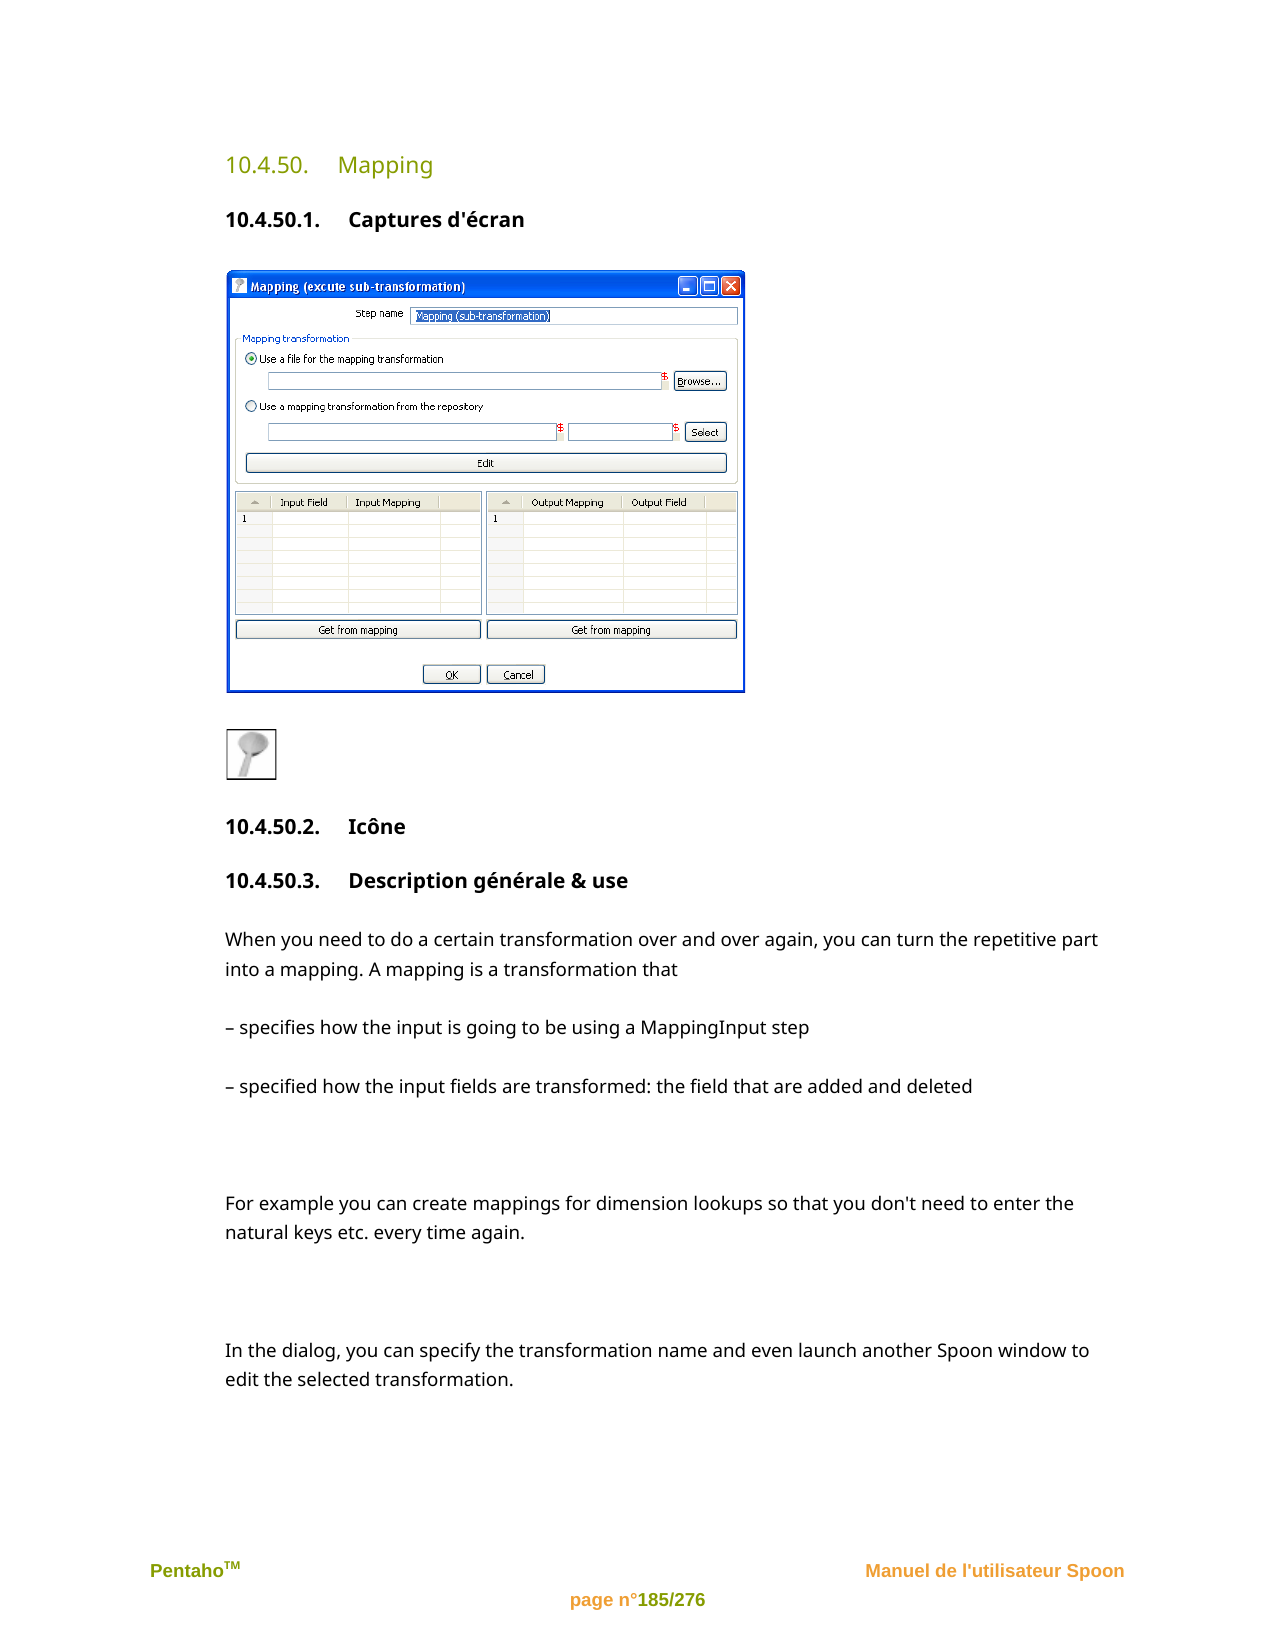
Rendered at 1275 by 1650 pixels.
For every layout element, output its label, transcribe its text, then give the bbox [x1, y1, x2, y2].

subtitle Mapping [225, 150, 1125, 179]
picture [226, 729, 277, 780]
subtitle Description générale & use [225, 865, 1125, 894]
picture [226, 270, 746, 693]
text In the dialog, you can specify the transformation name and even launch another Spoon window to edit the selected transformation. [225, 1334, 1125, 1392]
subtitle Captures d'écran [225, 204, 1125, 233]
text For example you can create mappings for dimension lookups so that you don't need to enter the natural keys etc. every time again. [225, 1187, 1125, 1246]
text When you need to do a certain transformation over and over again, you can turn the repetitive part into a mapping. A mapping is a transformation that [225, 923, 1125, 982]
text – specified how the input fields are transformed: the field that are added and deleted [225, 1070, 1125, 1099]
text – specifies how the input is going to be using a MappingInput step [225, 1011, 1125, 1041]
subtitle Icône [225, 258, 1125, 840]
